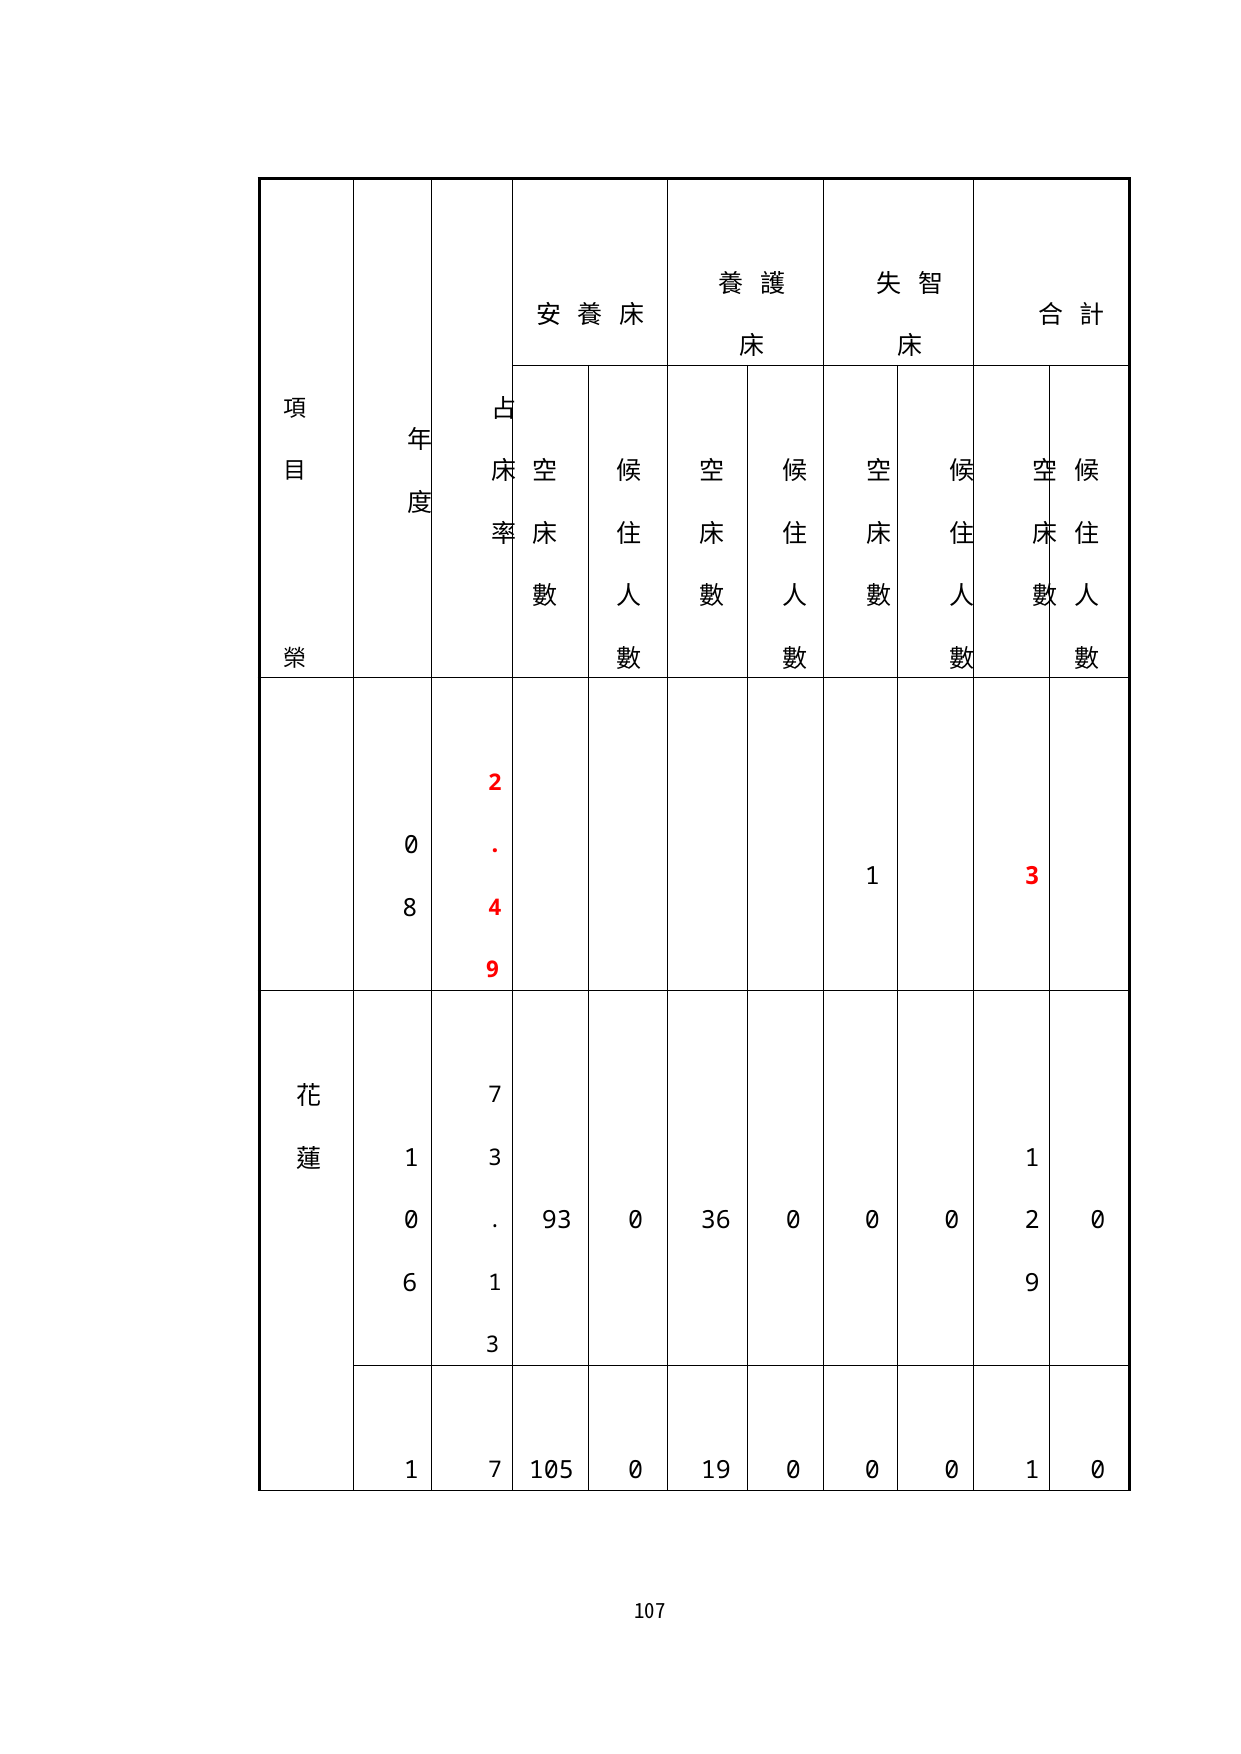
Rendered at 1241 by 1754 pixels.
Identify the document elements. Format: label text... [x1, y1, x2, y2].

table_cell 0 [824, 1366, 897, 1490]
table_header 年度 [354, 180, 431, 677]
table_cell [748, 678, 823, 990]
table_cell 1 [354, 1366, 431, 1490]
table_header 養護床 [668, 180, 823, 365]
table_cell 候住人數 [748, 366, 823, 677]
table_cell 候住人數 [898, 366, 973, 677]
table_cell 19 [668, 1366, 747, 1490]
table_cell 0 [1050, 991, 1128, 1365]
table_cell [261, 678, 353, 990]
table_cell 0 [748, 991, 823, 1365]
table_header 項目 榮家別 [261, 180, 353, 677]
table_header 安養床 [513, 180, 667, 365]
table_cell [898, 678, 973, 990]
table_cell 候住人數 [1050, 366, 1128, 677]
table_header 占床率 [432, 180, 512, 677]
table_cell 93 [513, 991, 588, 1365]
table_cell 0 [898, 1366, 973, 1490]
table_cell 0 [589, 991, 667, 1365]
table_cell 空床數 [824, 366, 897, 677]
table_header 合計 [974, 180, 1128, 365]
table_header 失智床 [824, 180, 973, 365]
table_cell 候住人數 [589, 366, 667, 677]
table_cell 106 [354, 991, 431, 1365]
table_cell 7 [432, 1366, 512, 1490]
table_cell 2.49 [432, 678, 512, 990]
table_cell [1050, 678, 1128, 990]
table_cell 空床數 [513, 366, 588, 677]
table_cell 1 [974, 1366, 1049, 1490]
table_cell 1 [824, 678, 897, 990]
table_cell 3 [974, 678, 1049, 990]
table_cell [513, 678, 588, 990]
table_cell 花蓮 [261, 991, 353, 1490]
table_cell 36 [668, 991, 747, 1365]
table_cell 105 [513, 1366, 588, 1490]
table_cell 73.13 [432, 991, 512, 1365]
table_cell 空床數 [668, 366, 747, 677]
table_cell 129 [974, 991, 1049, 1365]
table_cell [668, 678, 747, 990]
table_cell 0 [898, 991, 973, 1365]
table_cell 空床數 [974, 366, 1049, 677]
table_cell [589, 678, 667, 990]
table_cell 08 [354, 678, 431, 990]
table_cell 0 [748, 1366, 823, 1490]
table_cell 0 [589, 1366, 667, 1490]
table_cell 0 [1050, 1366, 1128, 1490]
table_cell 0 [824, 991, 897, 1365]
